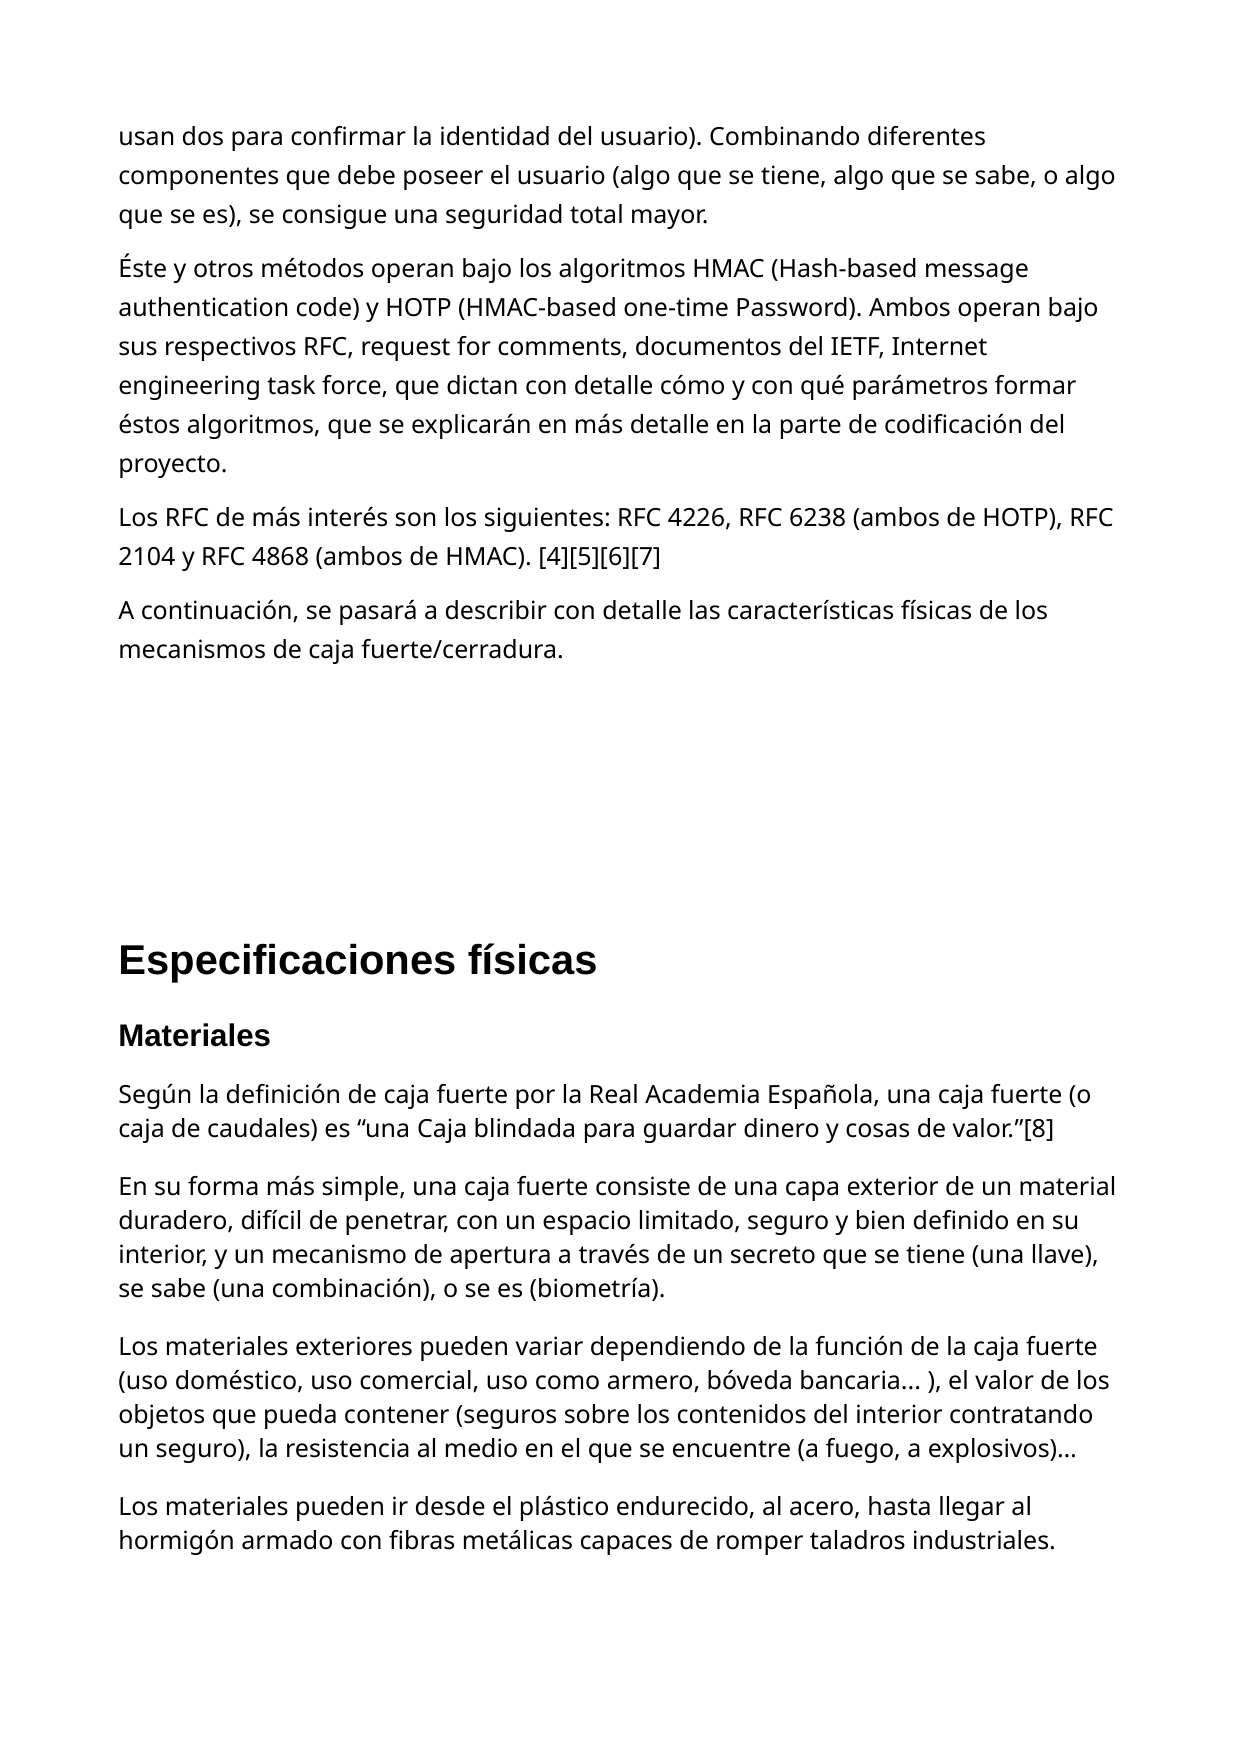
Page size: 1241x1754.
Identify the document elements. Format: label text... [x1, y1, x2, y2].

text usan dos para confirmar la identidad del usuario). Combinando diferentes componentes que debe poseer el usuario (algo que se tiene, algo que se sabe, o algo que se es), se consigue una seguridad total mayor. [118, 118, 1122, 231]
text Los materiales exteriores pueden variar dependiendo de la función de la caja fuerte (uso doméstico, uso comercial, uso como armero, bóveda bancaria... ), el valor de los objetos que pueda contener (seguros sobre los contenidos del interior contratando un seguro), la resistencia al medio en el que se encuentre (a fuego, a explosivos)… [118, 1329, 1122, 1465]
text Los RFC de más interés son los siguientes: RFC 4226, RFC 6238 (ambos de HOTP), RFC 2104 y RFC 4868 (ambos de HMAC). [4][5][6][7] [118, 500, 1122, 573]
text Los materiales pueden ir desde el plástico endurecido, al acero, hasta llegar al hormigón armado con fibras metálicas capaces de romper taladros industriales. [118, 1489, 1122, 1557]
text Éste y otros métodos operan bajo los algoritmos HMAC (Hash-based message authentication code) y HOTP (HMAC-based one-time Password). Ambos operan bajo sus respectivos RFC, request for comments, documentos del IETF, Internet engineering task force, que dictan con detalle cómo y con qué parámetros formar éstos algoritmos, que se explicarán en más detalle en la parte de codificación del proyecto. [118, 250, 1122, 480]
text Según la definición de caja fuerte por la Real Academia Española, una caja fuerte (o caja de caudales) es “una Caja blindada para guardar dinero y cosas de valor.”[8] [118, 1077, 1122, 1145]
subtitle Materiales [118, 1017, 1122, 1053]
text A continuación, se pasará a describir con detalle las características físicas de los mecanismos de caja fuerte/cerradura. [118, 593, 1122, 666]
subtitle Especificaciones físicas [118, 935, 1122, 983]
text En su forma más simple, una caja fuerte consiste de una capa exterior de un material duradero, difícil de penetrar, con un espacio limitado, seguro y bien definido en su interior, y un mecanismo de apertura a través de un secreto que se tiene (una llave), se sabe (una combinación), o se es (biometría). [118, 1169, 1122, 1305]
